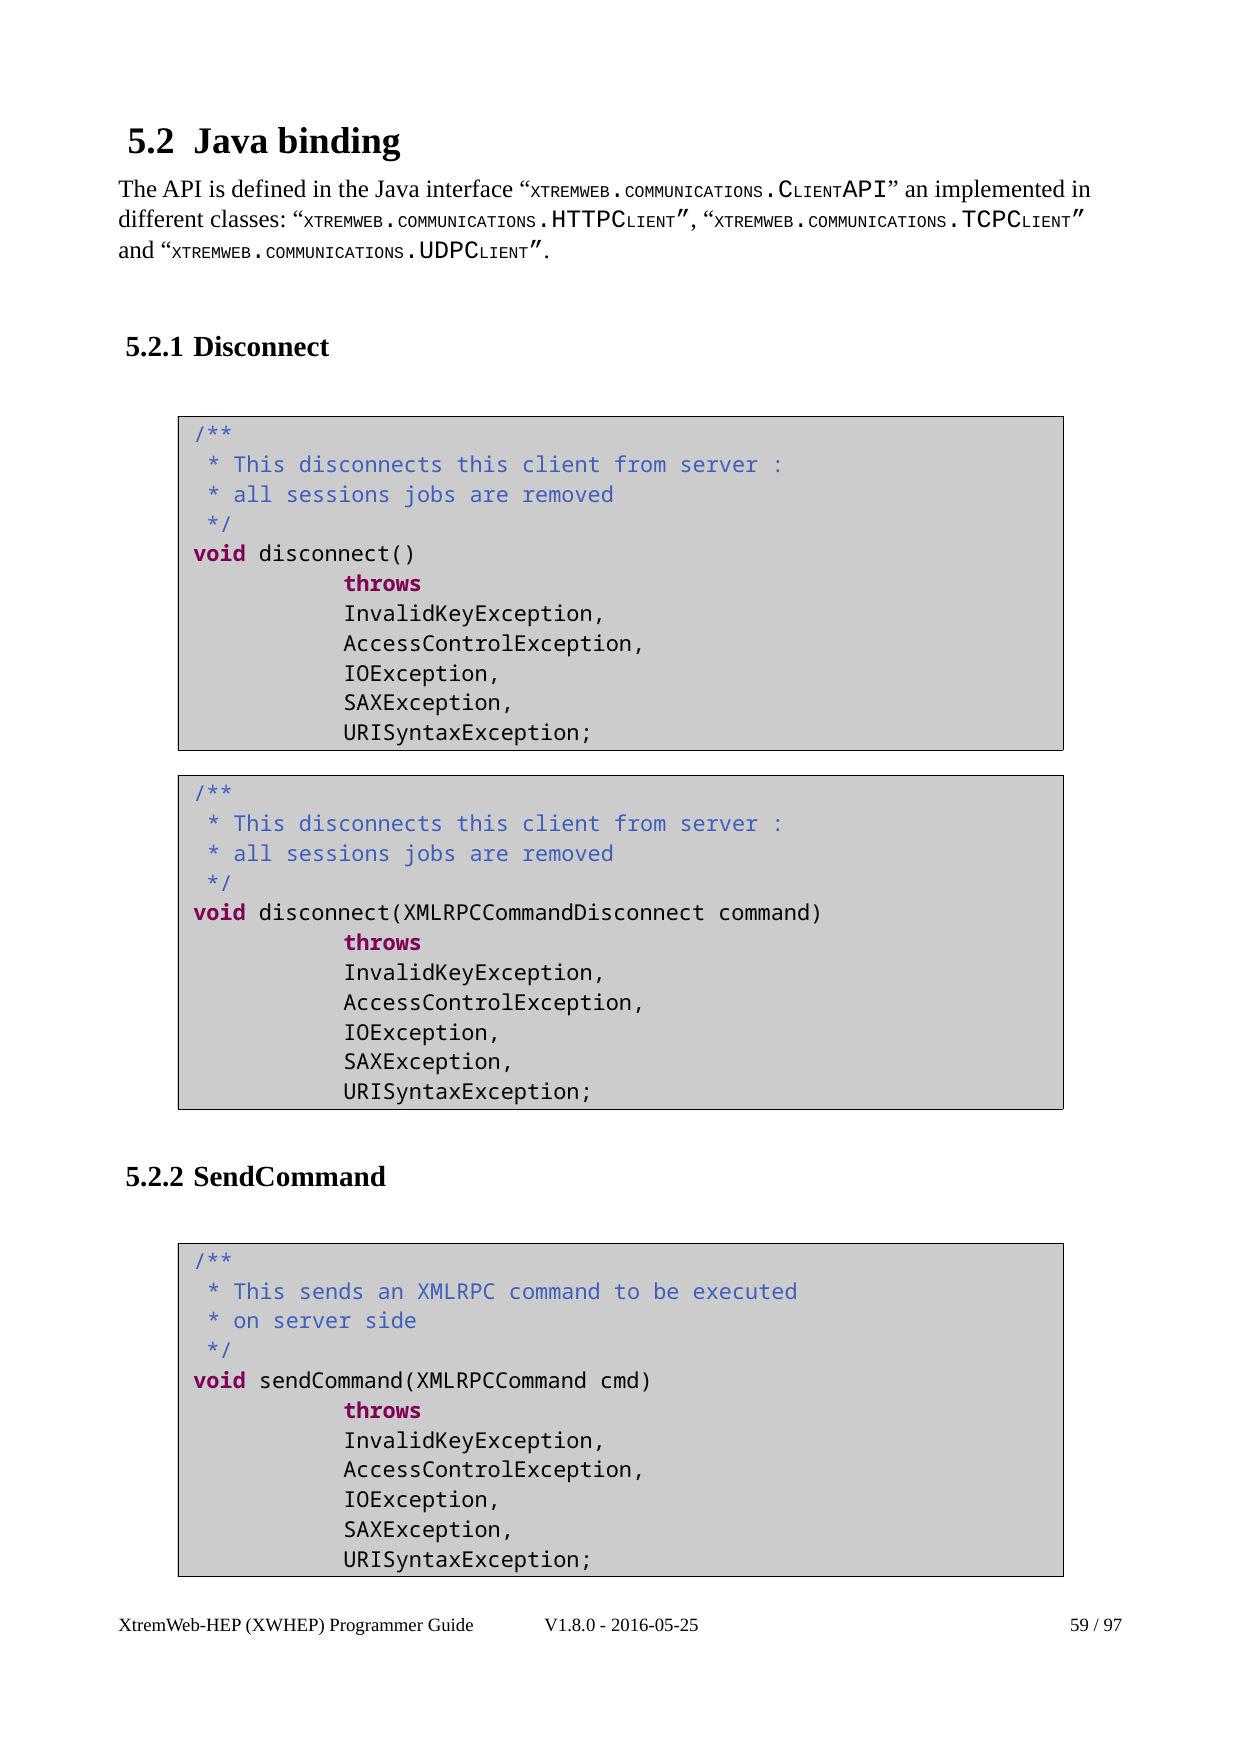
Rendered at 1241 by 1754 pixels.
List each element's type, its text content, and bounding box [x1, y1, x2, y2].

text void disconnect() [179, 535, 1063, 565]
text * all sessions jobs are removed [179, 835, 1063, 864]
text void sendCommand(XMLRPCCommand cmd) [179, 1362, 1063, 1392]
text AccessControlException, [179, 625, 1063, 654]
subtitle Disconnect [118, 329, 1122, 362]
text */ [179, 1332, 1063, 1362]
text */ [179, 864, 1063, 894]
text The API is defined in the Java interface “xtremweb.communications.ClientAPI” an implemented in different classes: “xtremweb.communications.HTTPClient”, “xtremweb.communications.TCPClient” and “xtremweb.communications.UDPClient”. [118, 174, 1122, 266]
text * on server side [179, 1302, 1063, 1332]
text throws [179, 924, 1063, 954]
subtitle Java binding [118, 118, 1122, 161]
text /** [179, 776, 1063, 805]
text InvalidKeyException, [179, 1422, 1063, 1451]
text InvalidKeyException, [179, 954, 1063, 984]
text InvalidKeyException, [179, 595, 1063, 625]
text URISyntaxException; [179, 1073, 1063, 1109]
text SAXException, [179, 1511, 1063, 1541]
text SAXException, [179, 684, 1063, 714]
text throws [179, 1392, 1063, 1422]
text void disconnect(XMLRPCCommandDisconnect command) [179, 894, 1063, 924]
text URISyntaxException; [179, 1541, 1063, 1576]
text AccessControlException, [179, 984, 1063, 1013]
text IOException, [179, 654, 1063, 684]
text * This disconnects this client from server : [179, 446, 1063, 476]
text IOException, [179, 1013, 1063, 1043]
text */ [179, 506, 1063, 535]
text * This sends an XMLRPC command to be executed [179, 1273, 1063, 1302]
text throws [179, 565, 1063, 595]
text * all sessions jobs are removed [179, 476, 1063, 506]
text IOException, [179, 1481, 1063, 1511]
text SAXException, [179, 1043, 1063, 1073]
text /** [179, 1244, 1063, 1273]
text AccessControlException, [179, 1451, 1063, 1481]
subtitle SendCommand [118, 1159, 1122, 1193]
text /** [179, 417, 1063, 446]
text URISyntaxException; [179, 714, 1063, 750]
text * This disconnects this client from server : [179, 805, 1063, 835]
